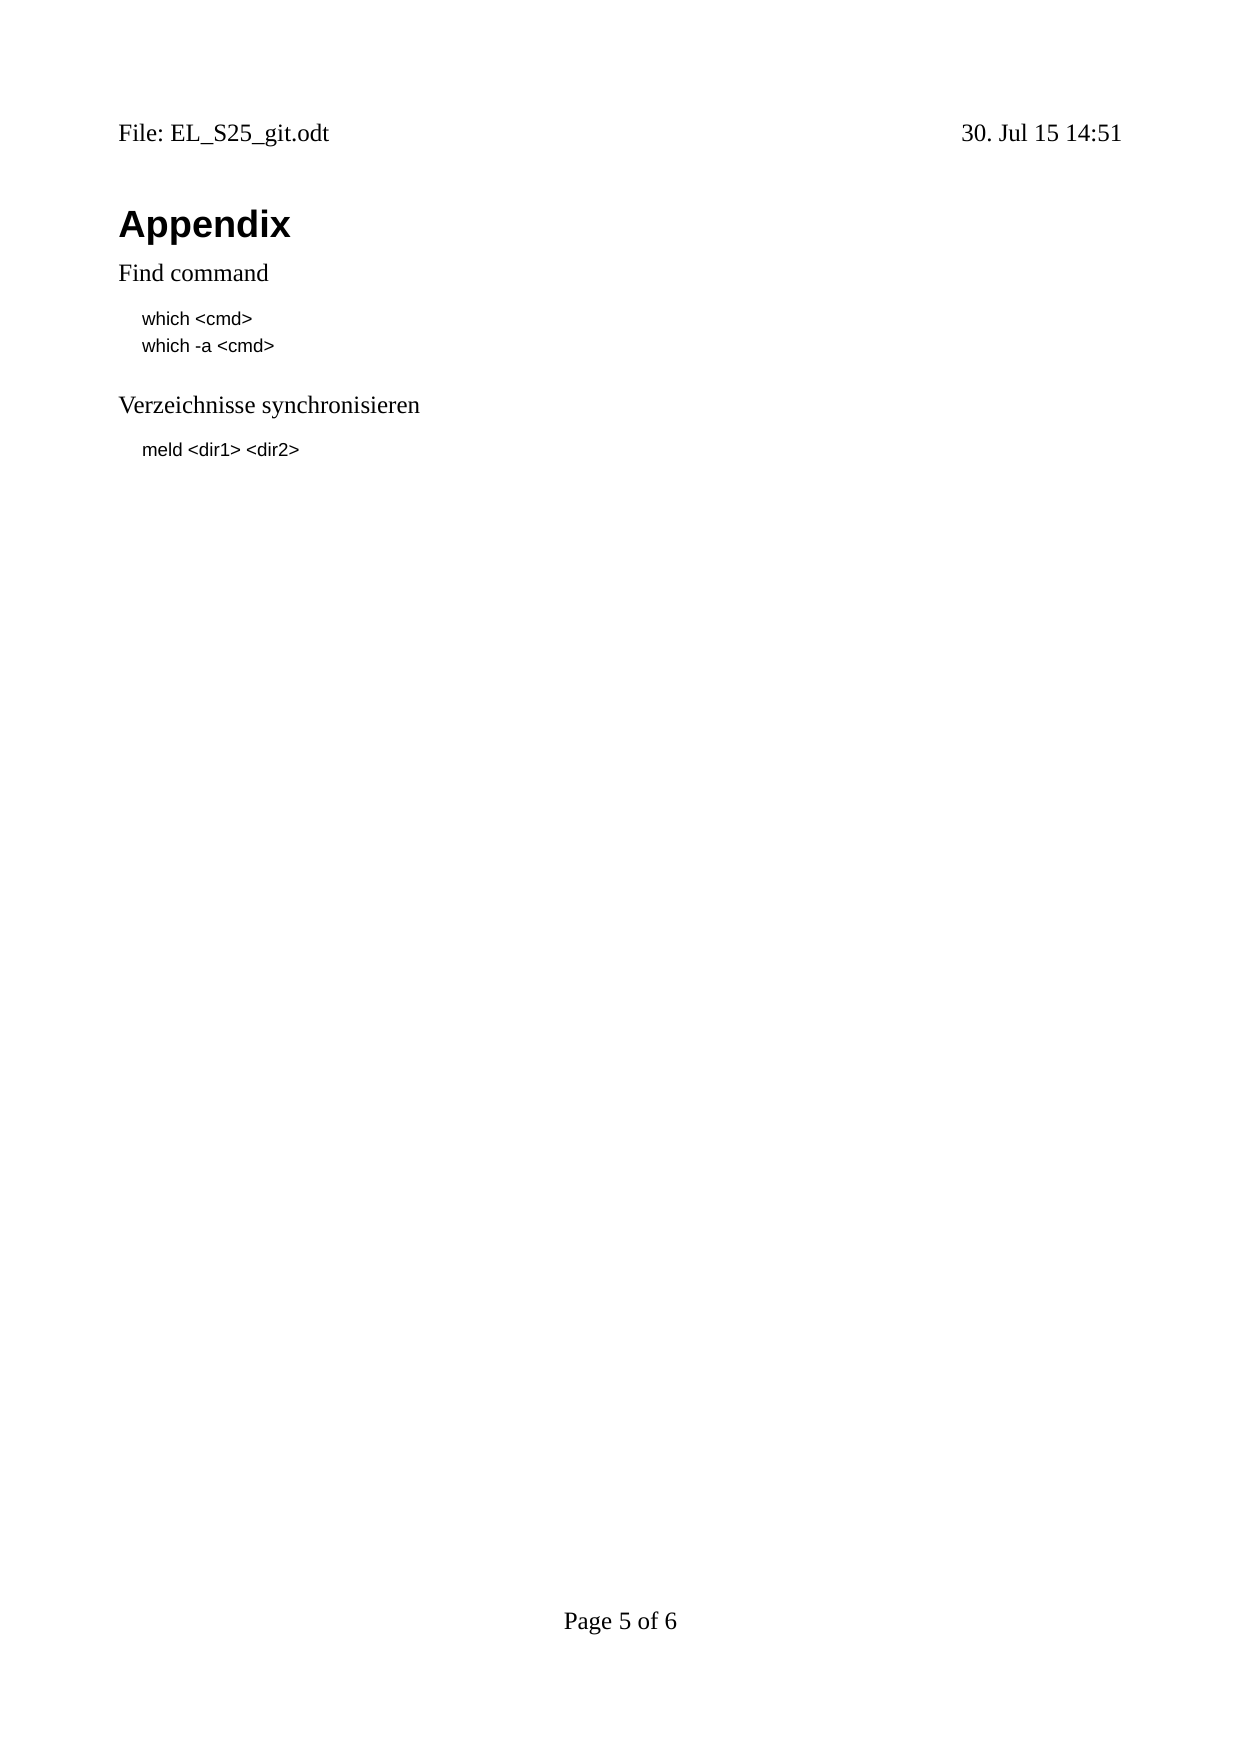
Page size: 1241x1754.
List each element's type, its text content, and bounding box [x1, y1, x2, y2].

text which -a <cmd> [142, 335, 1122, 356]
text Verzeichnisse synchronisieren [118, 390, 1122, 418]
text which <cmd> [142, 307, 1122, 329]
text meld <dir1> <dir2> [142, 439, 1122, 460]
text Find command [118, 258, 1122, 287]
subtitle Appendix [118, 202, 1122, 246]
